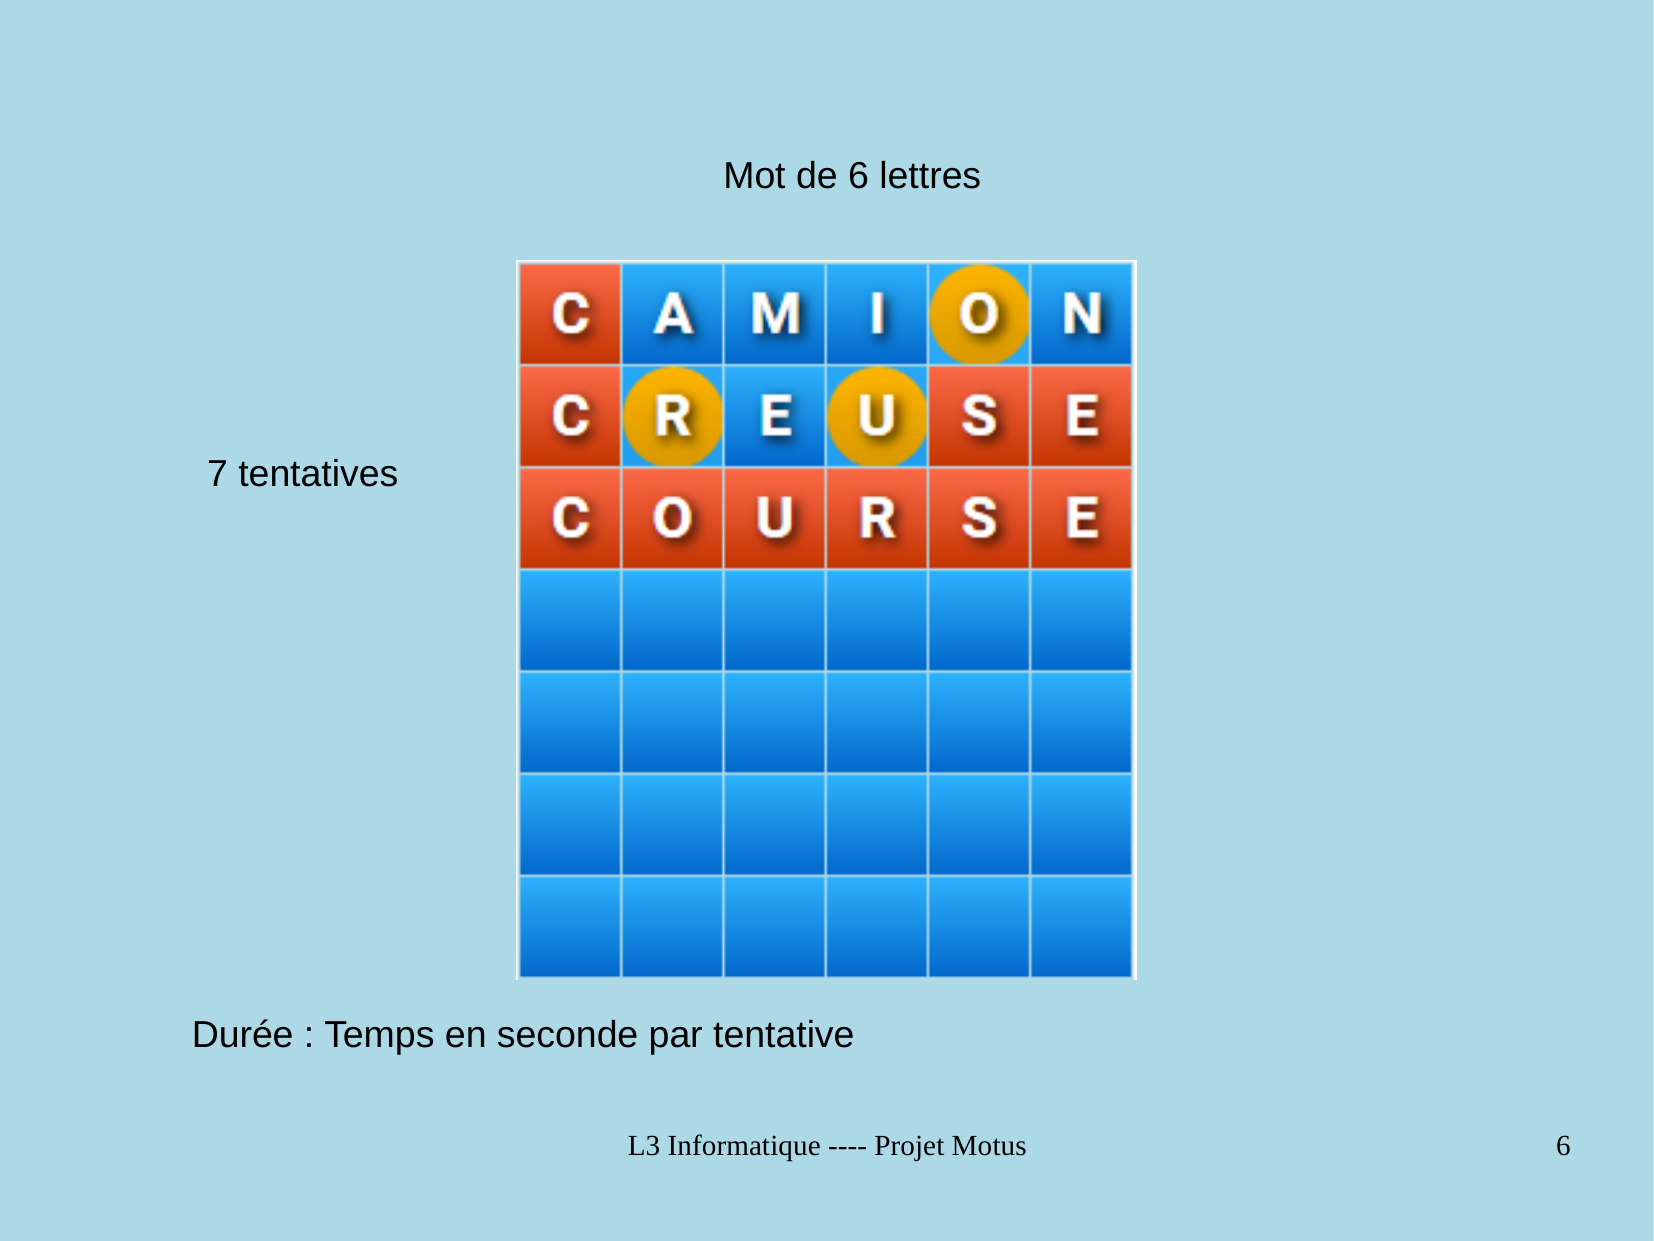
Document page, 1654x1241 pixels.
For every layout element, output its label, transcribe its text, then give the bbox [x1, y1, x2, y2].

text_box Durée : Temps en seconde par tentative [177, 1006, 871, 1063]
text_box 7 tentatives [192, 445, 414, 502]
text_box Mot de 6 lettres [708, 147, 997, 205]
picture [0, 0, 1654, 1241]
